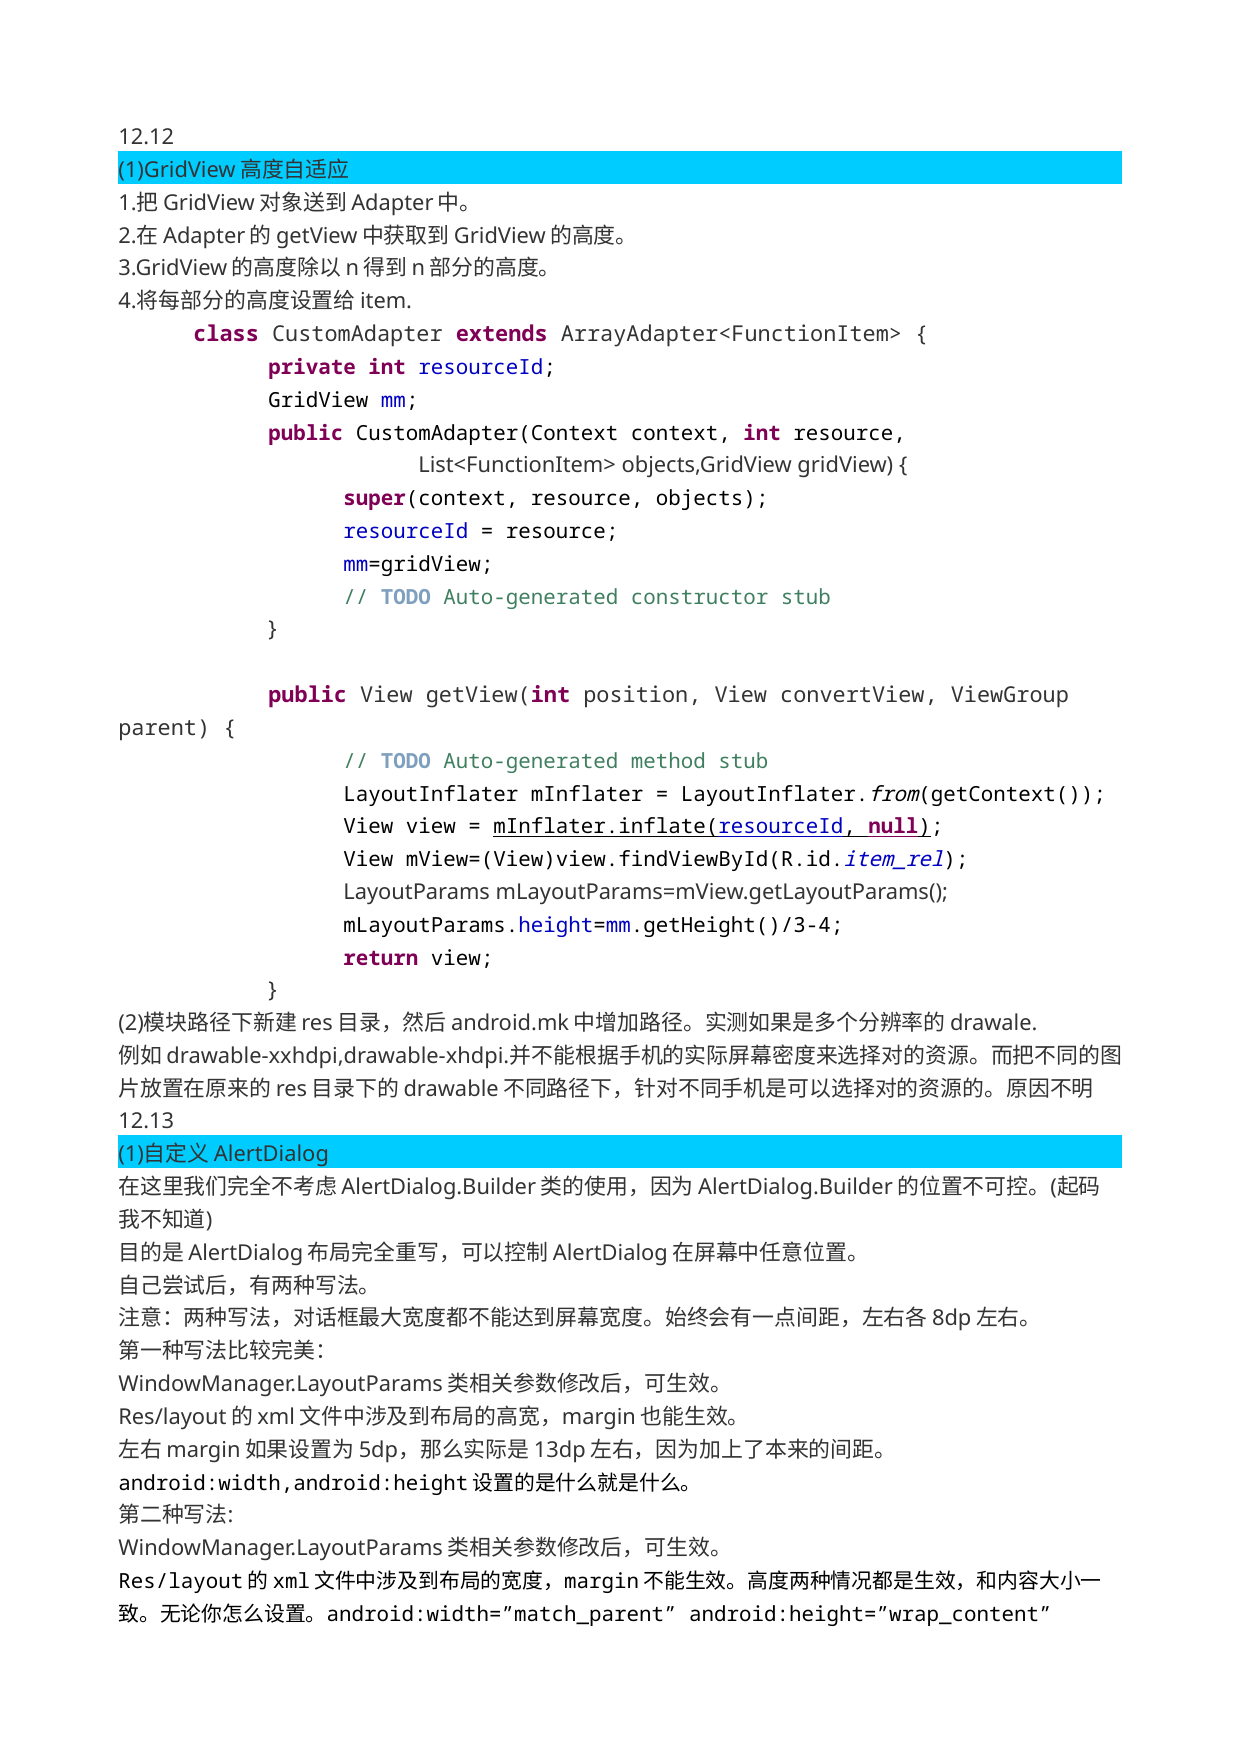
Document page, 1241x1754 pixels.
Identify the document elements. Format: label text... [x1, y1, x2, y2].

text 例如drawable-xxhdpi,drawable-xhdpi.并不能根据手机的实际屏幕密度来选择对的资源。而把不同的图片放置在原来的res目录下的drawable不同路径下，针对不同手机是可以选择对的资源的。原因不明 [118, 1037, 1122, 1102]
text mm=gridView; [118, 545, 1122, 577]
text (2)模块路径下新建res目录，然后android.mk中增加路径。实测如果是多个分辨率的drawale. [118, 1004, 1122, 1037]
text 左右margin如果设置为5dp，那么实际是13dp左右，因为加上了本来的间距。 [118, 1431, 1122, 1463]
text LayoutInflater mInflater = LayoutInflater.from(getContext()); [118, 774, 1122, 807]
text View view = mInflater.inflate(resourceId, null); [118, 807, 1122, 840]
text (1)GridView高度自适应 [118, 151, 1122, 184]
text WindowManager.LayoutParams类相关参数修改后，可生效。 [118, 1365, 1122, 1398]
text (1)自定义AlertDialog [118, 1135, 1122, 1168]
text 第二种写法: [118, 1496, 1122, 1529]
text resourceId = resource; [118, 512, 1122, 545]
text 目的是AlertDialog布局完全重写，可以控制AlertDialog在屏幕中任意位置。 [118, 1234, 1122, 1267]
text mLayoutParams.height=mm.getHeight()/3-4; [118, 906, 1122, 938]
text List<FunctionItem> objects,GridView gridView) { [118, 446, 1122, 479]
text } [118, 971, 1122, 1004]
text // TODO Auto-generated constructor stub [118, 577, 1122, 610]
text 3.GridView的高度除以n得到n部分的高度。 [118, 249, 1122, 282]
text public CustomAdapter(Context context, int resource, [118, 413, 1122, 446]
text // TODO Auto-generated method stub [118, 742, 1122, 774]
text 第一种写法比较完美： [118, 1332, 1122, 1365]
text Res/layout的xml文件中涉及到布局的宽度，margin不能生效。高度两种情况都是生效，和内容大小一致。无论你怎么设置。android:width=”match_parent” android:height=”wrap_content” [118, 1562, 1122, 1627]
text 2.在Adapter的getView中获取到GridView的高度。 [118, 217, 1122, 249]
text 12.12 [118, 118, 1122, 151]
text 1.把GridView对象送到Adapter中。 [118, 184, 1122, 217]
text 在这里我们完全不考虑AlertDialog.Builder类的使用，因为AlertDialog.Builder的位置不可控。(起码我不知道) [118, 1168, 1122, 1234]
text 12.13 [118, 1102, 1122, 1135]
text LayoutParams mLayoutParams=mView.getLayoutParams(); [118, 873, 1122, 906]
text WindowManager.LayoutParams类相关参数修改后，可生效。 [118, 1529, 1122, 1562]
text super(context, resource, objects); [118, 479, 1122, 512]
text public View getView(int position, View convertView, ViewGroup parent) { [118, 676, 1122, 742]
text 4.将每部分的高度设置给item. [118, 282, 1122, 315]
text return view; [118, 938, 1122, 971]
text View mView=(View)view.findViewById(R.id.item_rel); [118, 840, 1122, 873]
text private int resourceId; [118, 348, 1122, 381]
text 注意：两种写法，对话框最大宽度都不能达到屏幕宽度。始终会有一点间距，左右各8dp左右。 [118, 1299, 1122, 1332]
text 自己尝试后，有两种写法。 [118, 1267, 1122, 1299]
text Res/layout的xml文件中涉及到布局的高宽，margin也能生效。 [118, 1398, 1122, 1431]
text class CustomAdapter extends ArrayAdapter<FunctionItem> { [118, 315, 1122, 348]
text GridView mm; [118, 381, 1122, 413]
text android:width,android:height设置的是什么就是什么。 [118, 1463, 1122, 1496]
text } [118, 610, 1122, 643]
